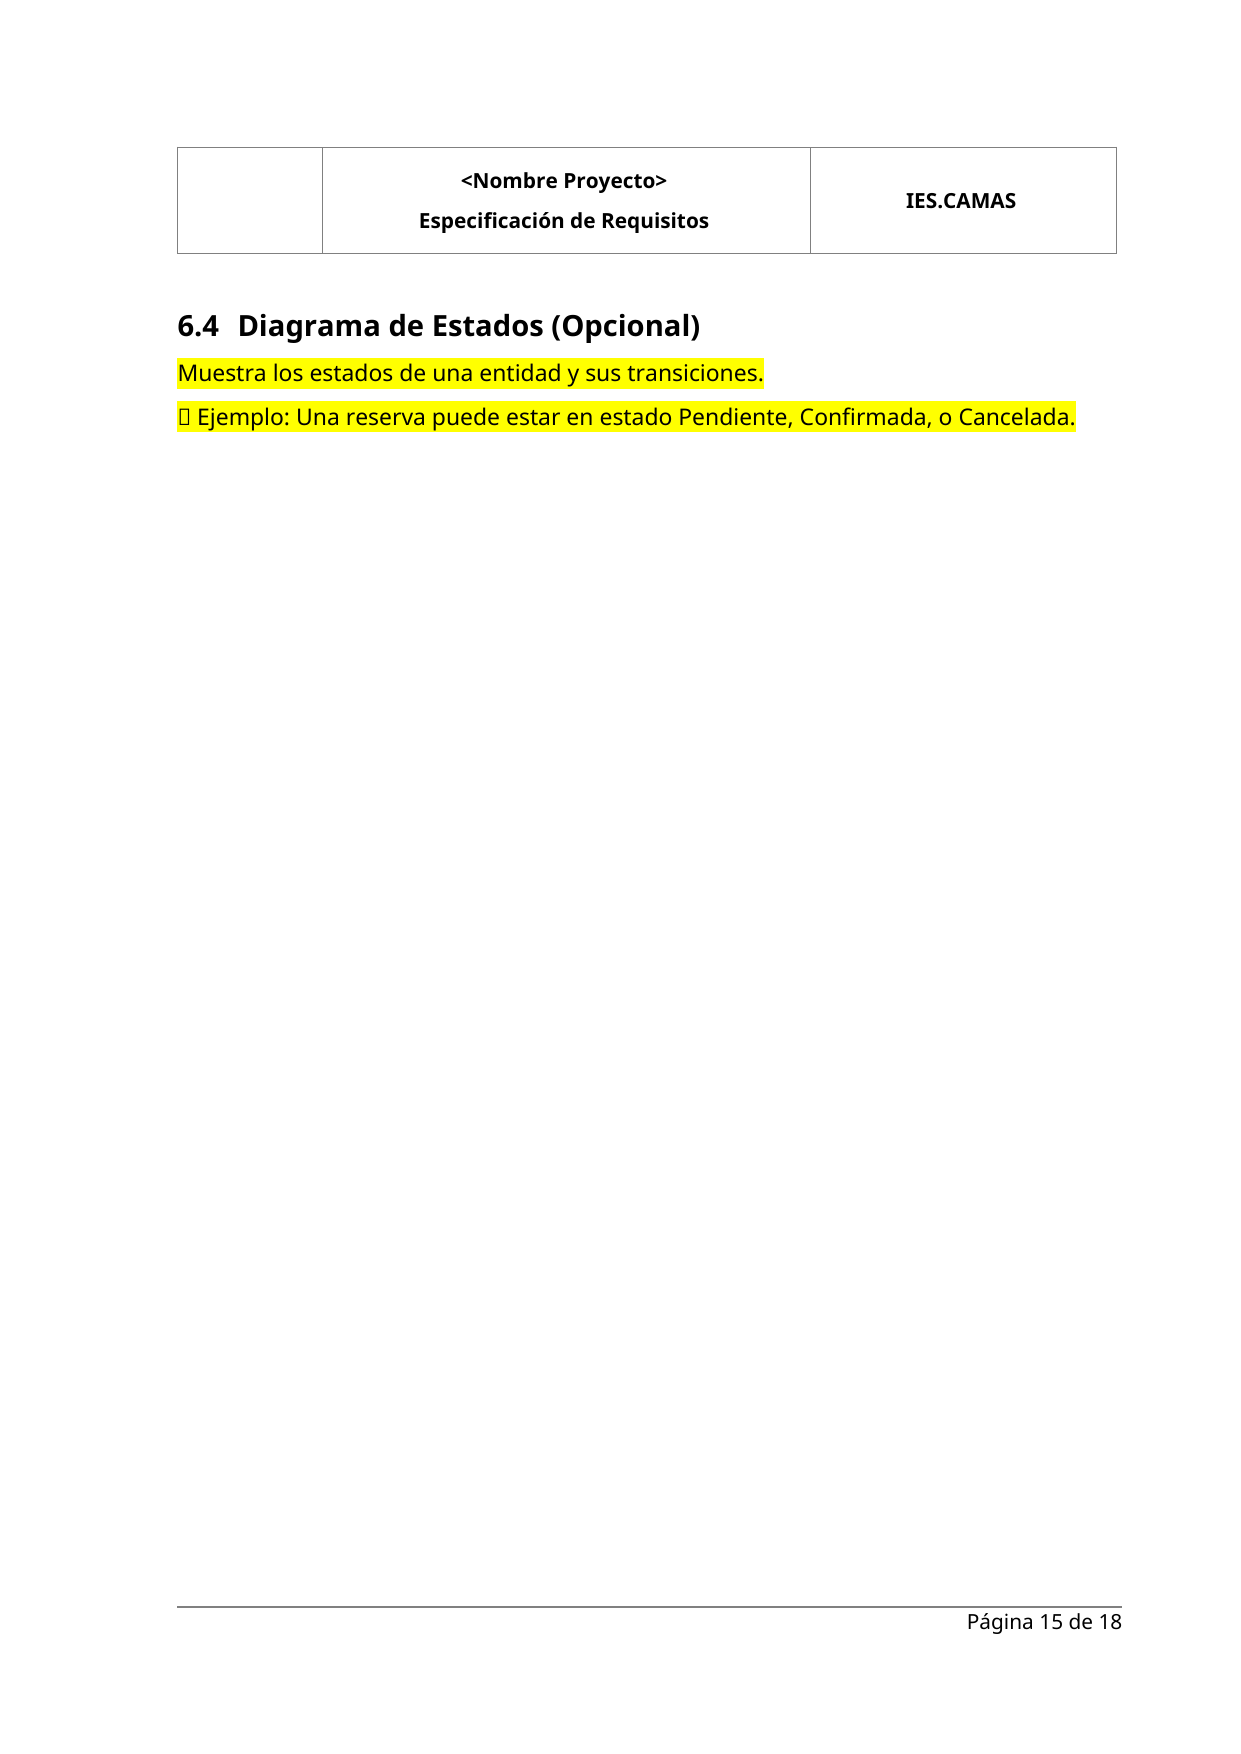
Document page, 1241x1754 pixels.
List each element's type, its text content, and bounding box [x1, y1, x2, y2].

text 🔹 Ejemplo: Una reserva puede estar en estado Pendiente, Confirmada, o Cancelada. [177, 401, 1122, 432]
subtitle Diagrama de Estados (Opcional) [177, 305, 1122, 345]
text Muestra los estados de una entidad y sus transiciones. [177, 357, 1122, 389]
